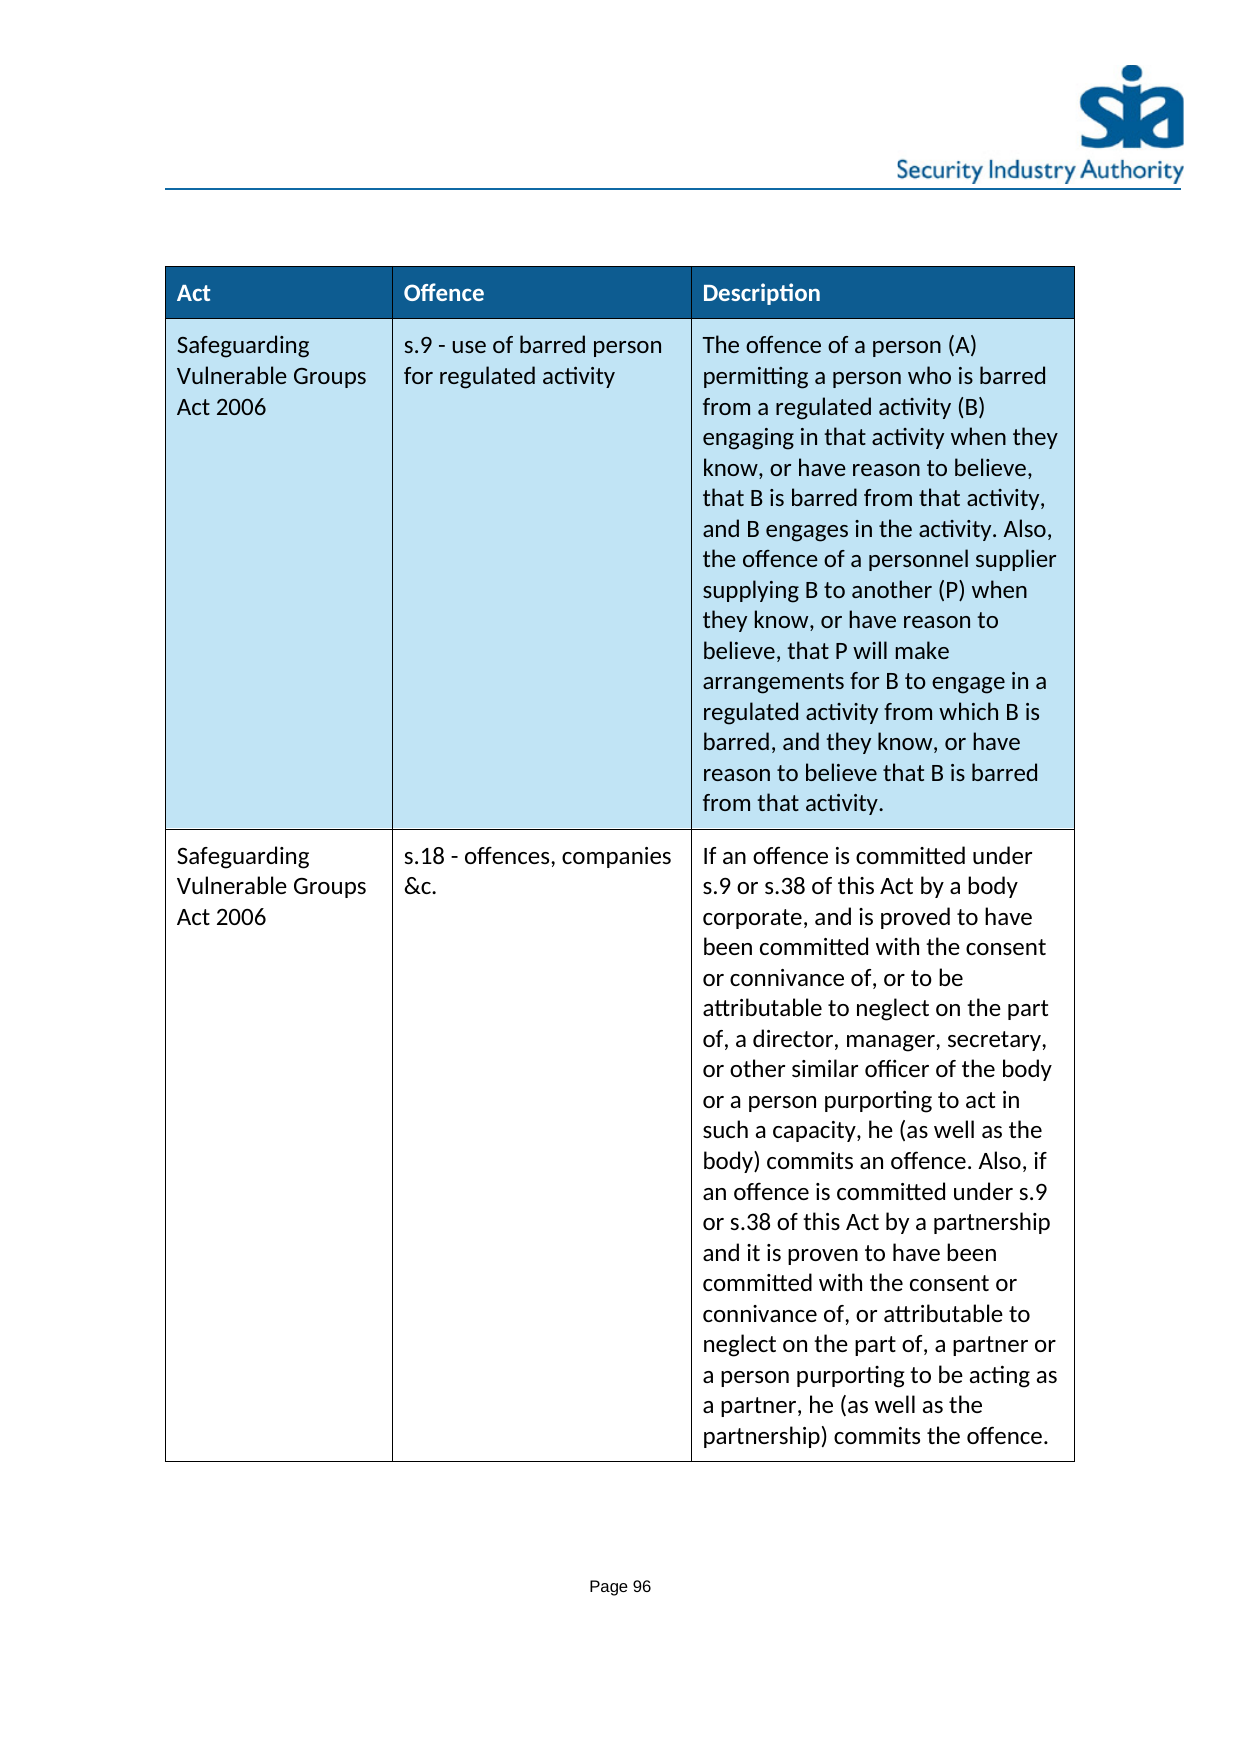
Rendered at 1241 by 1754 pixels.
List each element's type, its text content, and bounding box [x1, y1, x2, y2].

table_cell Safeguarding Vulnerable Groups Act 2006 [166, 319, 392, 828]
table_cell s.18 - offences, companies &c. [393, 830, 691, 1461]
table_cell If an offence is committed under s.9 or s.38 of this Act by a body corporate, and is proved to have been committed with the consent or connivance of, or to be attributable to neglect on the part of, a director, manager, secretary, or other similar officer of the body or a person purporting to act in such a capacity, he (as well as the body) commits an offence. Also, if an offence is committed under s.9 or s.38 of this Act by a partnership and it is proven to have been committed with the consent or connivance of, or attributable to neglect on the part of, a partner or a person purporting to be acting as a partner, he (as well as the partnership) commits the offence. [692, 830, 1074, 1461]
table_header Description [692, 267, 1074, 318]
table_cell s.9 - use of barred person for regulated activity [393, 319, 691, 828]
table_header Act [166, 267, 392, 318]
table_cell The offence of a person (A) permitting a person who is barred from a regulated activity (B) engaging in that activity when they know, or have reason to believe, that B is barred from that activity, and B engages in the activity. Also, the offence of a personnel supplier supplying B to another (P) when they know, or have reason to believe, that P will make arrangements for B to engage in a regulated activity from which B is barred, and they know, or have reason to believe that B is barred from that activity. [692, 319, 1074, 828]
table_header Offence [393, 267, 691, 318]
table_cell Safeguarding Vulnerable Groups Act 2006 [166, 830, 392, 1461]
